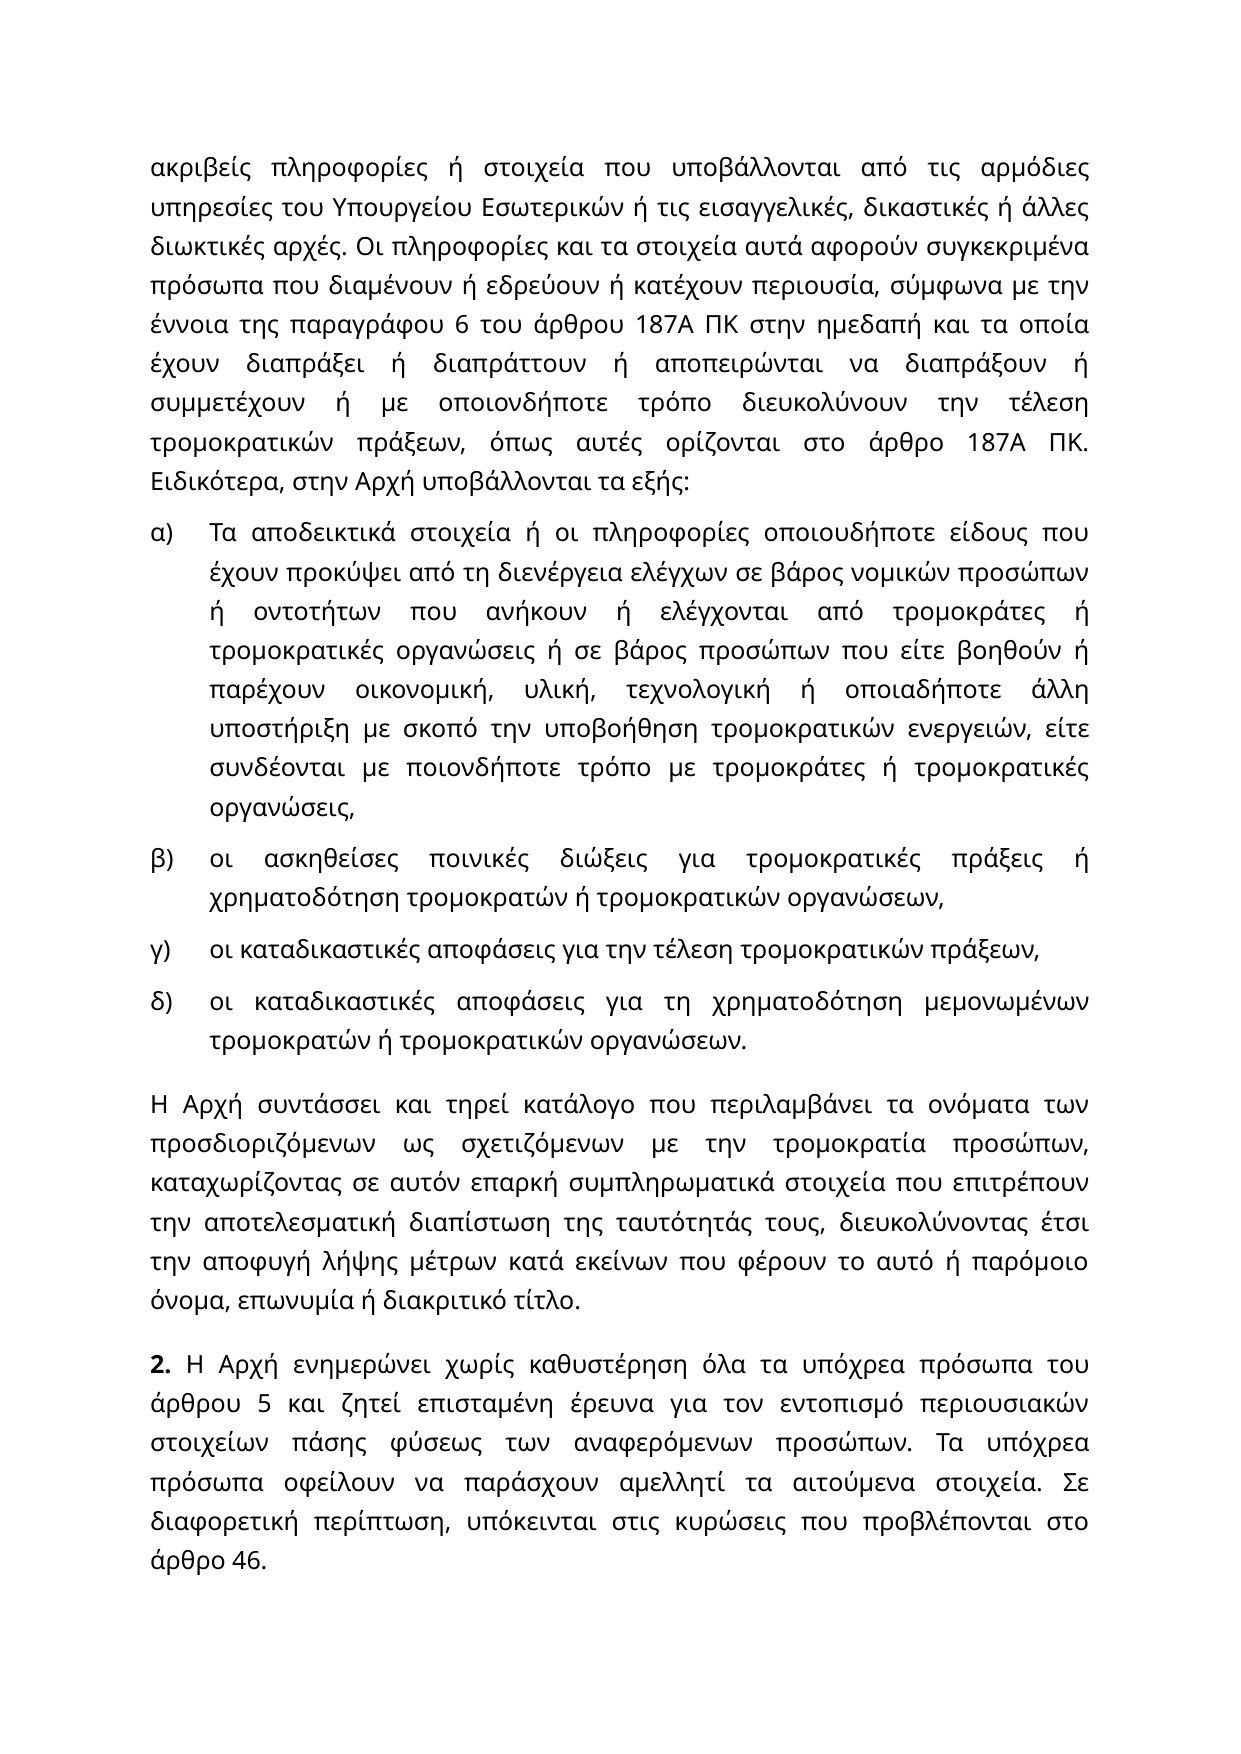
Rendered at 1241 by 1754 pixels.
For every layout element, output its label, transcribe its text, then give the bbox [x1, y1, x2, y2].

list α) Τα αποδεικτικά στοιχεία ή οι πληροφορίες οποιουδήποτε είδους που έχουν προκύψει από τη διενέργεια ελέγχων σε βάρος νομικών προσώπων ή οντοτήτων που ανήκουν ή ελέγχονται από τρομοκράτες ή τρομοκρατικές οργανώσεις ή σε βάρος προσώπων που είτε βοηθούν ή παρέχουν οικονομική, υλική, τεχνολογική ή οποιαδήποτε άλλη υποστήριξη με σκοπό την υποβοήθηση τρομοκρατικών ενεργειών, είτε συνδέονται με ποιονδήποτε τρόπο με τρομοκράτες ή τρομοκρατικές οργανώσεις, [150, 515, 1090, 823]
text ακριβείς πληροφορίες ή στοιχεία που υποβάλλονται από τις αρμόδιες υπηρεσίες του Υπουργείου Εσωτερικών ή τις εισαγγελικές, δικαστικές ή άλλες διωκτικές αρχές. Οι πληροφορίες και τα στοιχεία αυτά αφορούν συγκεκριμένα πρόσωπα που διαμένουν ή εδρεύουν ή κατέχουν περιουσία, σύμφωνα με την έννοια της παραγράφου 6 του άρθρου 187Α ΠΚ στην ημεδαπή και τα οποία έχουν διαπράξει ή διαπράττουν ή αποπειρώνται να διαπράξουν ή συμμετέχουν ή με οποιονδήποτε τρόπο διευκολύνουν την τέλεση τρομοκρατικών πράξεων, όπως αυτές ορίζονται στο άρθρο 187Α ΠΚ. Ειδικότερα, στην Αρχή υποβάλλονται τα εξής: [150, 150, 1090, 497]
list γ) οι καταδικαστικές αποφάσεις για την τέλεση τρομοκρατικών πράξεων, [150, 932, 1090, 966]
list δ) οι καταδικαστικές αποφάσεις για τη χρηματοδότηση μεμονωμένων τρομοκρατών ή τρομοκρατικών οργανώσεων. [150, 983, 1090, 1057]
list β) οι ασκηθείσες ποινικές διώξεις για τρομοκρατικές πράξεις ή χρηματοδότηση τρομοκρατών ή τρομοκρατικών οργανώσεων, [150, 841, 1090, 914]
text Η Αρχή συντάσσει και τηρεί κατάλογο που περιλαμβάνει τα ονόματα των προσδιοριζόμενων ως σχετιζόμενων με την τρομοκρατία προσώπων, καταχωρίζοντας σε αυτόν επαρκή συμπληρωματικά στοιχεία που επιτρέπουν την αποτελεσματική διαπίστωση της ταυτότητάς τους, διευκολύνοντας έτσι την αποφυγή λήψης μέτρων κατά εκείνων που φέρουν το αυτό ή παρόμοιο όνομα, επωνυμία ή διακριτικό τίτλο. [150, 1087, 1090, 1317]
text 2. Η Αρχή ενημερώνει χωρίς καθυστέρηση όλα τα υπόχρεα πρόσωπα του άρθρου 5 και ζητεί επισταμένη έρευνα για τον εντοπισμό περιουσιακών στοιχείων πάσης φύσεως των αναφερόμενων προσώπων. Τα υπόχρεα πρόσωπα οφείλουν να παράσχουν αμελλητί τα αιτούμενα στοιχεία. Σε διαφορετική περίπτωση, υπόκεινται στις κυρώσεις που προβλέπονται στο άρθρο 46. [150, 1347, 1090, 1577]
